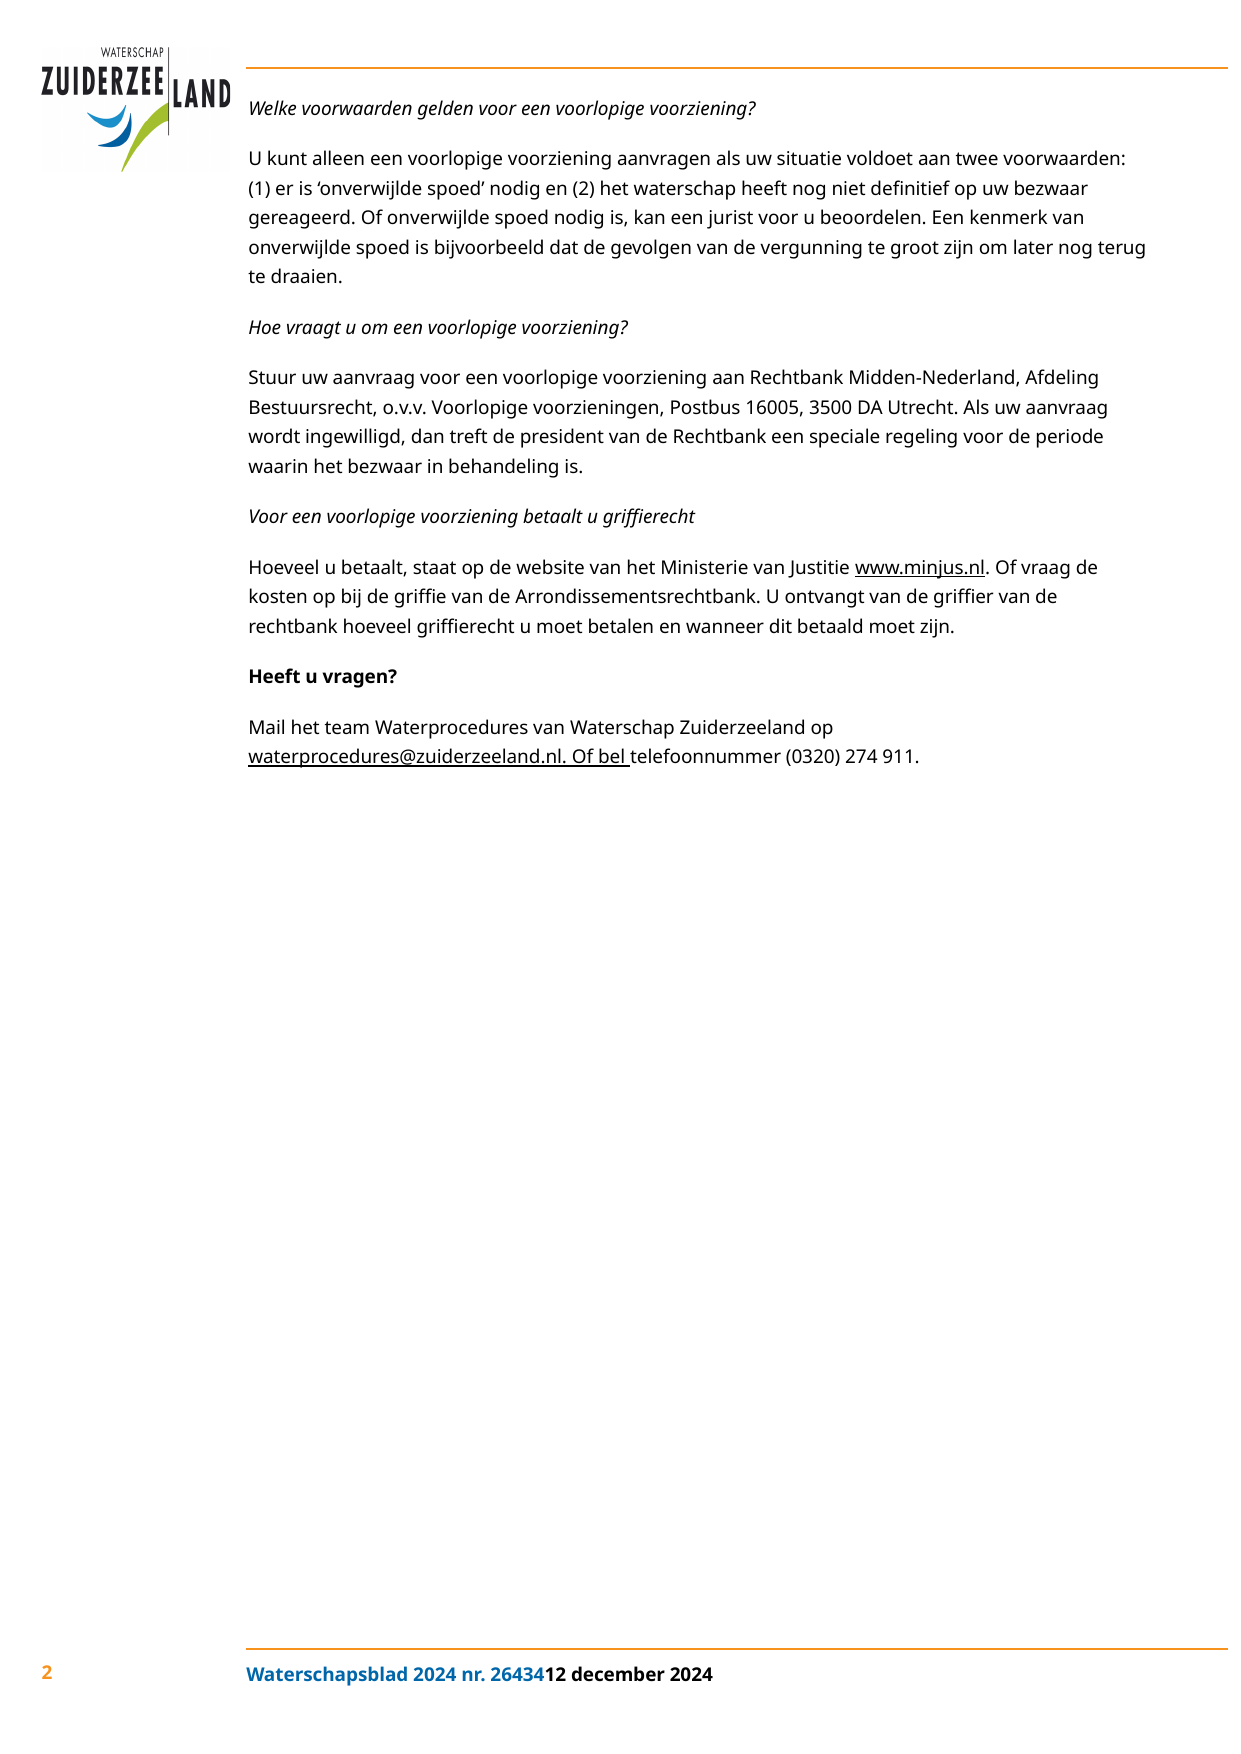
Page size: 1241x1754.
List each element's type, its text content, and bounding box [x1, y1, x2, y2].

text Heeft u vragen? [248, 663, 1152, 689]
text Welke voorwaarden gelden voor een voorlopige voorziening? [248, 95, 1152, 121]
text Voor een voorlopige voorziening betaalt u griffierecht [248, 503, 1152, 529]
text Hoe vraagt u om een voorlopige voorziening? [248, 314, 1152, 340]
text U kunt alleen een voorlopige voorziening aanvragen als uw situatie voldoet aan twee voorwaarden: (1) er is ‘onverwijlde spoed’ nodig en (2) het waterschap heeft nog niet definitief op uw bezwaar gereageerd. Of onverwijlde spoed nodig is, kan een jurist voor u beoordelen. Een kenmerk van onverwijlde spoed is bijvoorbeeld dat de gevolgen van de vergunning te groot zijn om later nog terug te draaien. [248, 145, 1152, 289]
text Stuur uw aanvraag voor een voorlopige voorziening aan Rechtbank Midden-Nederland, Afdeling Bestuursrecht, o.v.v. Voorlopige voorzieningen, Postbus 16005, 3500 DA Utrecht. Als uw aanvraag wordt ingewilligd, dan treft de president van de Rechtbank een speciale regeling voor de periode waarin het bezwaar in behandeling is. [248, 364, 1152, 479]
picture [41, 47, 231, 172]
text Hoeveel u betaalt, staat op de website van het Ministerie van Justitie www.minjus.nl. Of vraag de kosten op bij de griffie van de Arrondissementsrechtbank. U ontvangt van de griffier van de rechtbank hoeveel griffierecht u moet betalen en wanneer dit betaald moet zijn. [248, 554, 1152, 639]
text Mail het team Waterprocedures van Waterschap Zuiderzeeland op waterprocedures@zuiderzeeland.nl. Of bel telefoonnummer (0320) 274 911. [248, 714, 1152, 769]
